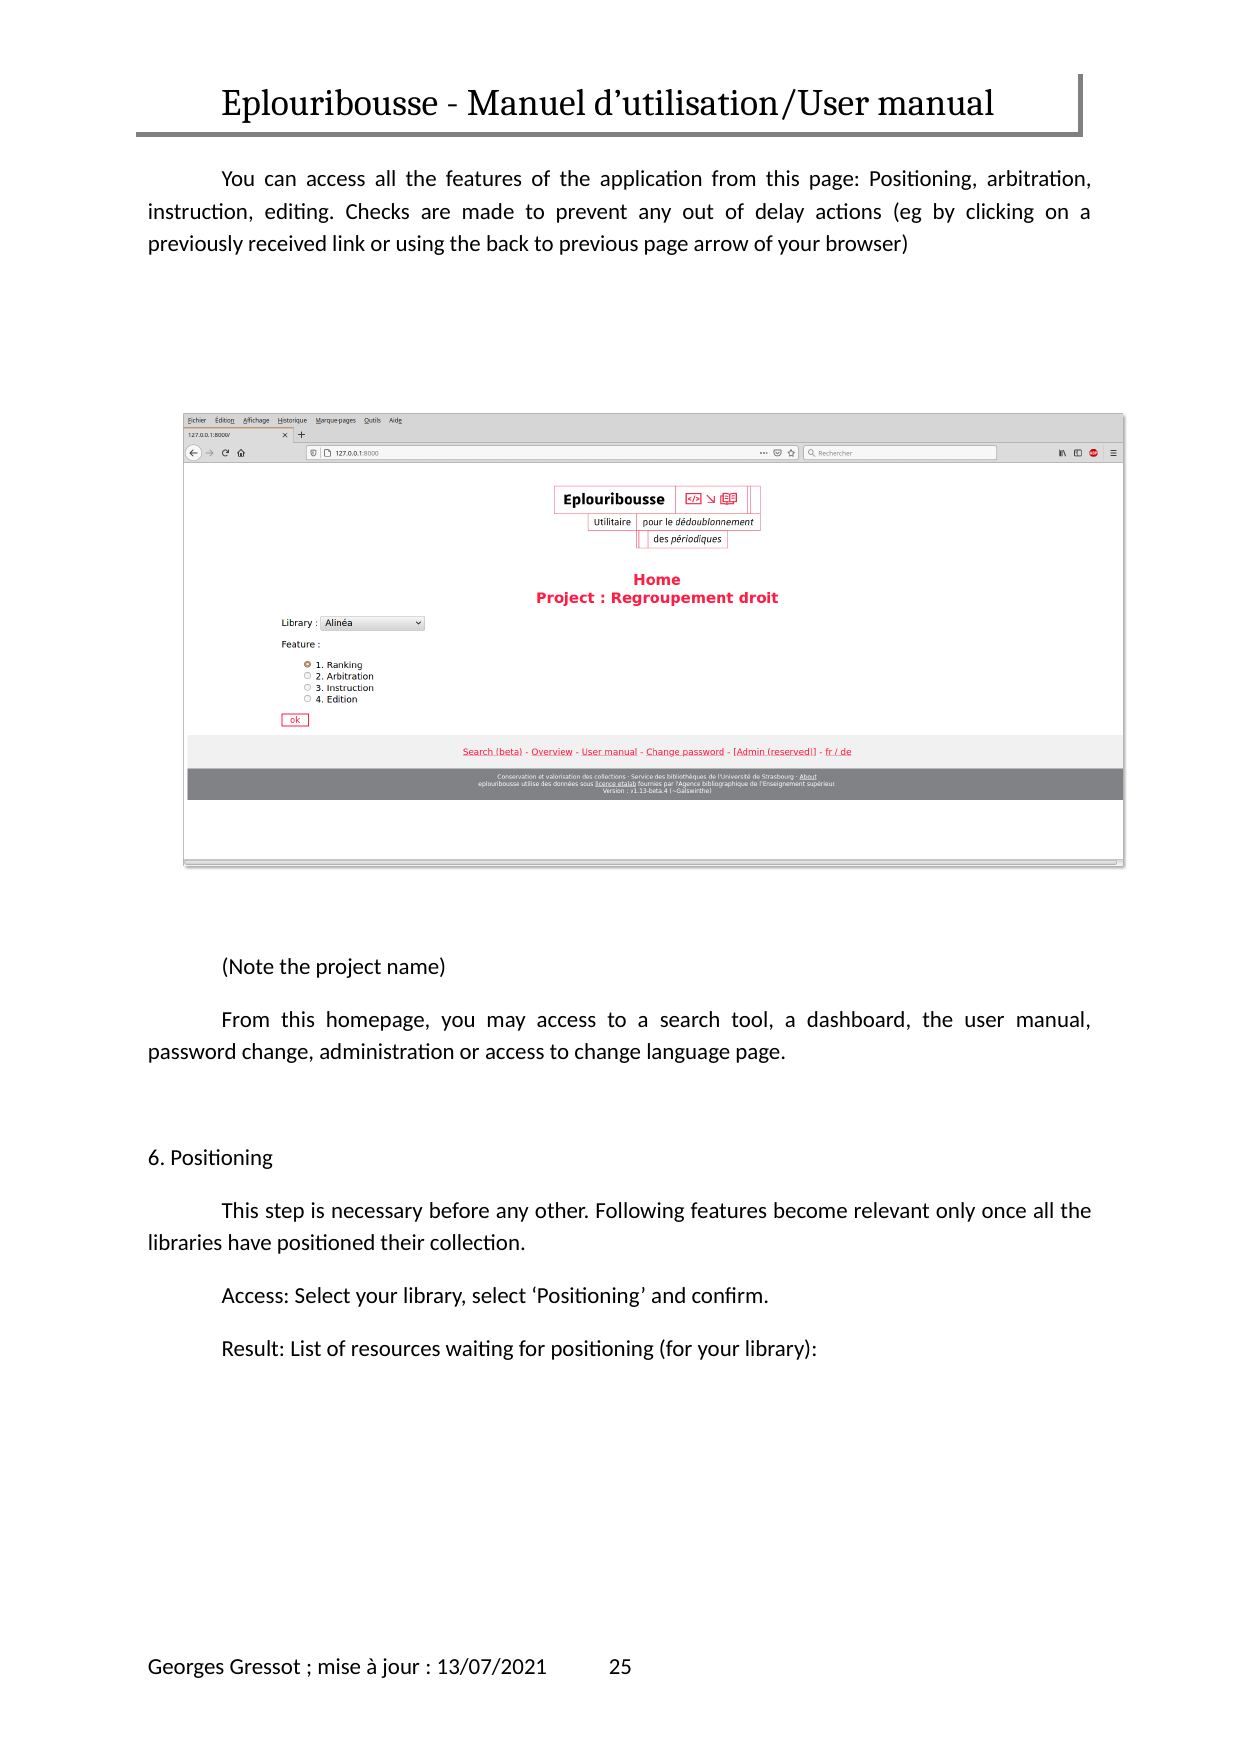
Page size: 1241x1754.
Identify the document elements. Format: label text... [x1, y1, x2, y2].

text This step is necessary before any other. Following features become relevant only once all the libraries have positioned their collection. [148, 1196, 1093, 1256]
text (Note the project name) [148, 952, 1093, 980]
text Result: List of resources waiting for positioning (for your library): [148, 1334, 1093, 1362]
text 6. Positioning [148, 1143, 1093, 1171]
text From this homepage, you may access to a search tool, a dashboard, the user manual, password change, administration or access to change language page. [148, 1005, 1093, 1065]
picture [181, 411, 1127, 870]
text Access: Select your library, select ‘Positioning’ and confirm. [148, 1281, 1093, 1309]
text You can access all the features of the application from this page: Positioning, arbitration, instruction, editing. Checks are made to prevent any out of delay actions (eg by clicking on a previously received link or using the back to previous page arrow of your browser) [148, 164, 1093, 257]
